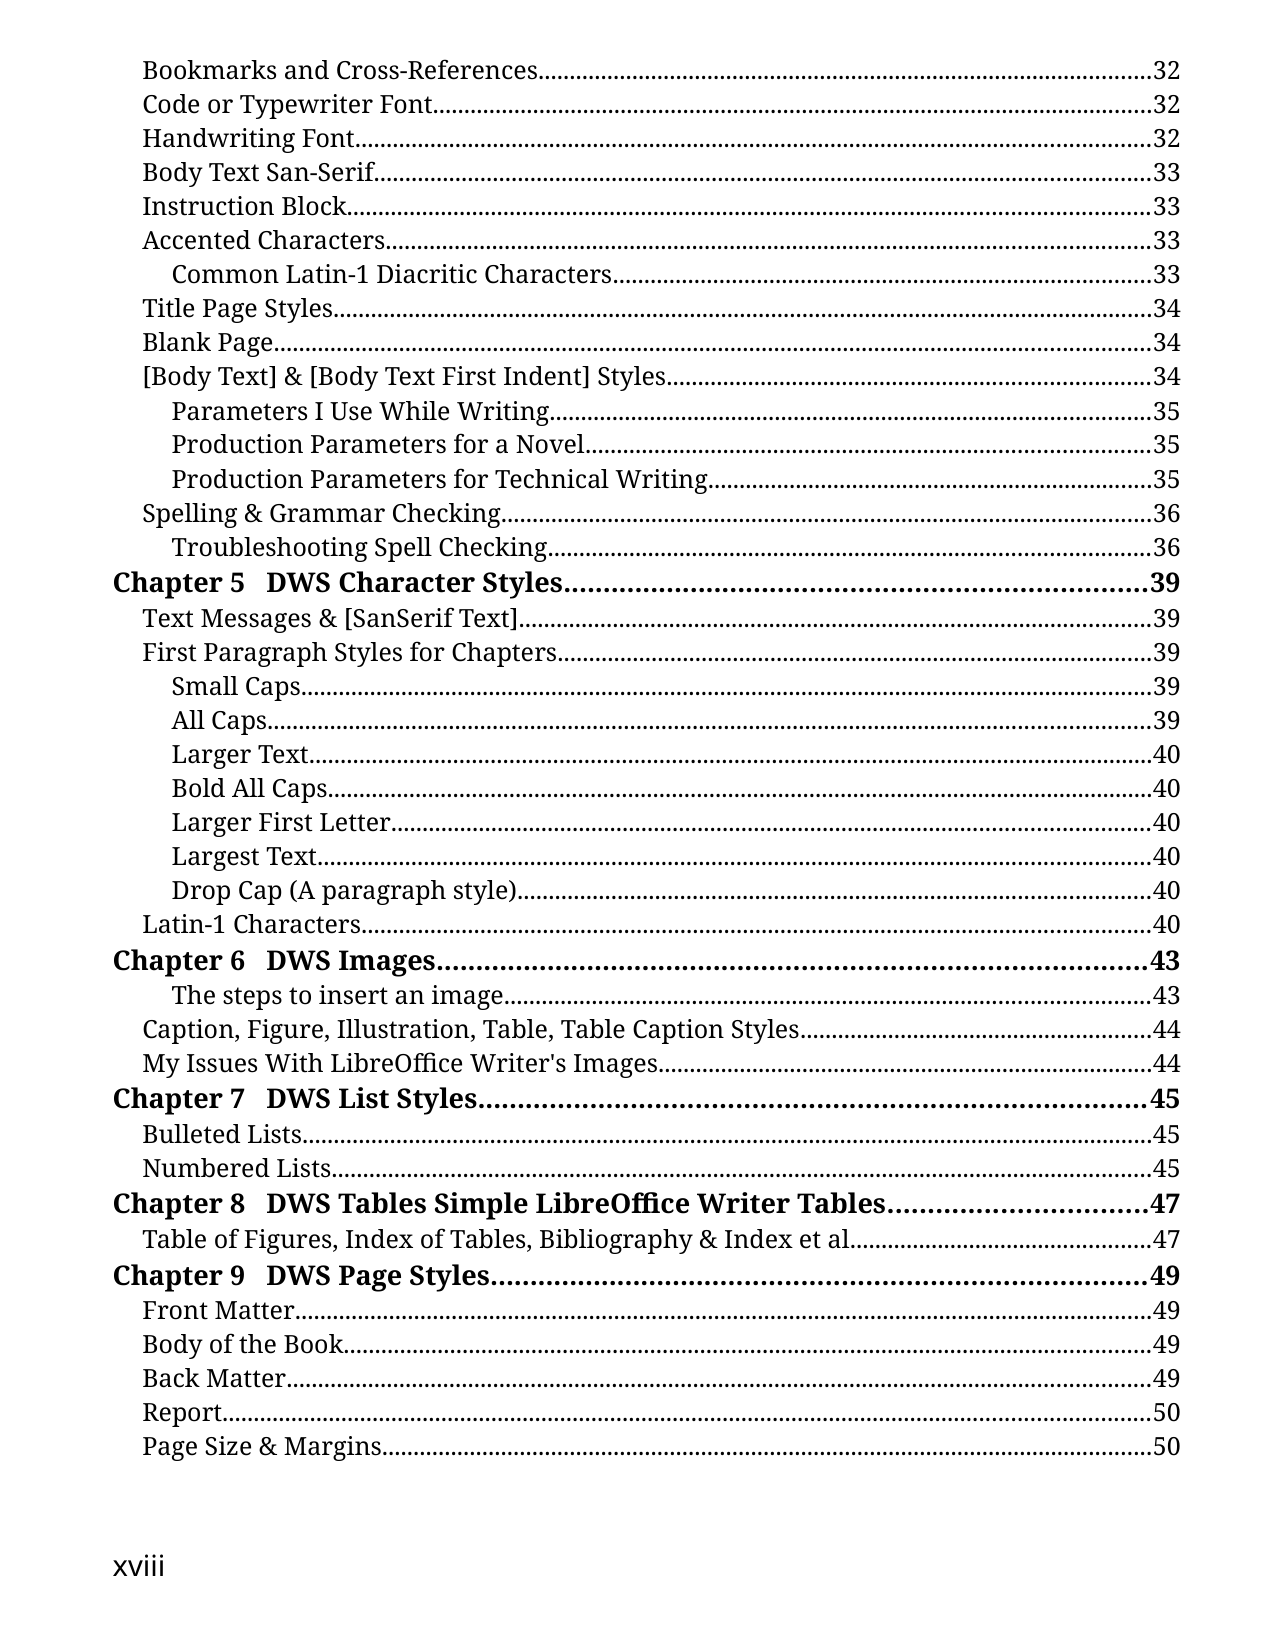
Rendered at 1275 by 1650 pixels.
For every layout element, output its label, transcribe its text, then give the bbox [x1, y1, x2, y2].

text Chapter 6 DWS Images 43 [112, 941, 1181, 978]
text Page Size & Margins 50 [142, 1429, 1181, 1463]
text Chapter 8 DWS Tables Simple LibreOffice Writer Tables 47 [112, 1185, 1181, 1222]
text Small Caps 39 [171, 668, 1181, 702]
text Caption, Figure, Illustration, Table, Table Caption Styles 44 [142, 1012, 1181, 1046]
text Bookmarks and Cross-References 32 [142, 52, 1181, 87]
text Title Page Styles 34 [142, 291, 1181, 325]
text Common Latin-1 Diacritic Characters 33 [171, 257, 1181, 291]
text The steps to insert an image 43 [171, 978, 1181, 1012]
text Instruction Block 33 [142, 189, 1181, 223]
text Production Parameters for a Novel 35 [171, 427, 1181, 461]
text Production Parameters for Technical Writing 35 [171, 461, 1181, 495]
text Parameters I Use While Writing 35 [171, 393, 1181, 427]
text Largest Text 40 [171, 839, 1181, 873]
text Drop Cap (A paragraph style) 40 [171, 873, 1181, 907]
text Chapter 9 DWS Page Styles 49 [112, 1256, 1181, 1293]
text Report 50 [142, 1395, 1181, 1429]
text Larger Text 40 [171, 737, 1181, 771]
text Bulleted Lists 45 [142, 1117, 1181, 1151]
text Front Matter 49 [142, 1293, 1181, 1327]
text Chapter 5 DWS Character Styles 39 [112, 563, 1181, 600]
text Spelling & Grammar Checking 36 [142, 495, 1181, 529]
text Troubleshooting Spell Checking 36 [171, 529, 1181, 563]
text Blank Page 34 [142, 325, 1181, 359]
text Handwriting Font 32 [142, 121, 1181, 155]
text Text Messages & [SanSerif Text] 39 [142, 600, 1181, 634]
text Numbered Lists 45 [142, 1151, 1181, 1185]
text Bold All Caps 40 [171, 771, 1181, 805]
text Body of the Book 49 [142, 1327, 1181, 1361]
text Code or Typewriter Font 32 [142, 87, 1181, 121]
text [Body Text] & [Body Text First Indent] Styles 34 [142, 359, 1181, 393]
text My Issues With LibreOffice Writer's Images 44 [142, 1046, 1181, 1080]
text Accented Characters 33 [142, 223, 1181, 257]
text All Caps 39 [171, 702, 1181, 737]
text Latin-1 Characters 40 [142, 907, 1181, 941]
text Table of Figures, Index of Tables, Bibliography & Index et al 47 [142, 1222, 1181, 1256]
text Back Matter 49 [142, 1361, 1181, 1395]
text Larger First Letter 40 [171, 805, 1181, 839]
text Body Text San-Serif 33 [142, 155, 1181, 189]
text Chapter 7 DWS List Styles 45 [112, 1080, 1181, 1117]
text First Paragraph Styles for Chapters 39 [142, 634, 1181, 668]
